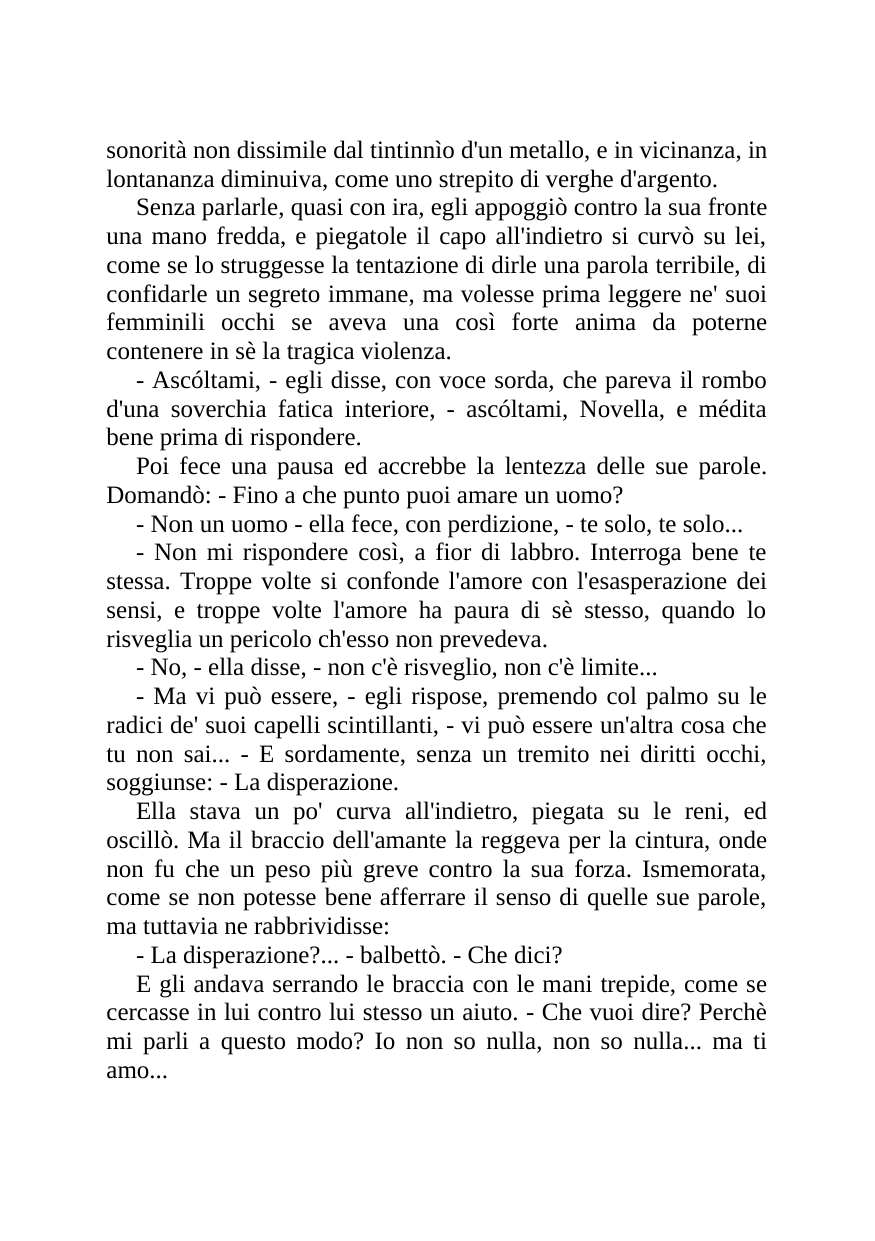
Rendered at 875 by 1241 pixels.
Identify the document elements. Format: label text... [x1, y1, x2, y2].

text sonorità non dissimile dal tintinnìo d'un metallo, e in vicinanza, in lontananza diminuiva, come uno strepito di verghe d'argento. [106, 135, 768, 192]
text - Non mi rispondere così, a fior di labbro. Interroga bene te stessa. Troppe volte si confonde l'amore con l'esasperazione dei sensi, e troppe volte l'amore ha paura di sè stesso, quando lo risveglia un pericolo ch'esso non prevedeva. [106, 537, 768, 652]
text Poi fece una pausa ed accrebbe la lentezza delle sue parole. Domandò: - Fino a che punto puoi amare un uomo? [106, 451, 768, 509]
text - Non un uomo - ella fece, con perdizione, - te solo, te solo... [106, 509, 768, 537]
text - Ma vi può essere, - egli rispose, premendo col palmo su le radici de' suoi capelli scintillanti, - vi può essere un'altra cosa che tu non sai... - E sordamente, senza un tremito nei diritti occhi, soggiunse: - La disperazione. [106, 681, 768, 796]
text - No, - ella disse, - non c'è risveglio, non c'è limite... [106, 652, 768, 681]
text - La disperazione?... - balbettò. - Che dici? [106, 940, 768, 969]
text Senza parlarle, quasi con ira, egli appoggiò contro la sua fronte una mano fredda, e piegatole il capo all'indietro si curvò su lei, come se lo struggesse la tentazione di dirle una parola terribile, di confidarle un segreto immane, ma volesse prima leggere ne' suoi femminili occhi se aveva una così forte anima da poterne contenere in sè la tragica violenza. [106, 192, 768, 365]
text E gli andava serrando le braccia con le mani trepide, come se cercasse in lui contro lui stesso un aiuto. - Che vuoi dire? Perchè mi parli a questo modo? Io non so nulla, non so nulla... ma ti amo... [106, 969, 768, 1084]
text - Ascóltami, - egli disse, con voce sorda, che pareva il rombo d'una soverchia fatica interiore, - ascóltami, Novella, e médita bene prima di rispondere. [106, 365, 768, 451]
text Ella stava un po' curva all'indietro, piegata su le reni, ed oscillò. Ma il braccio dell'amante la reggeva per la cintura, onde non fu che un peso più greve contro la sua forza. Ismemorata, come se non potesse bene afferrare il senso di quelle sue parole, ma tuttavia ne rabbrividisse: [106, 796, 768, 940]
